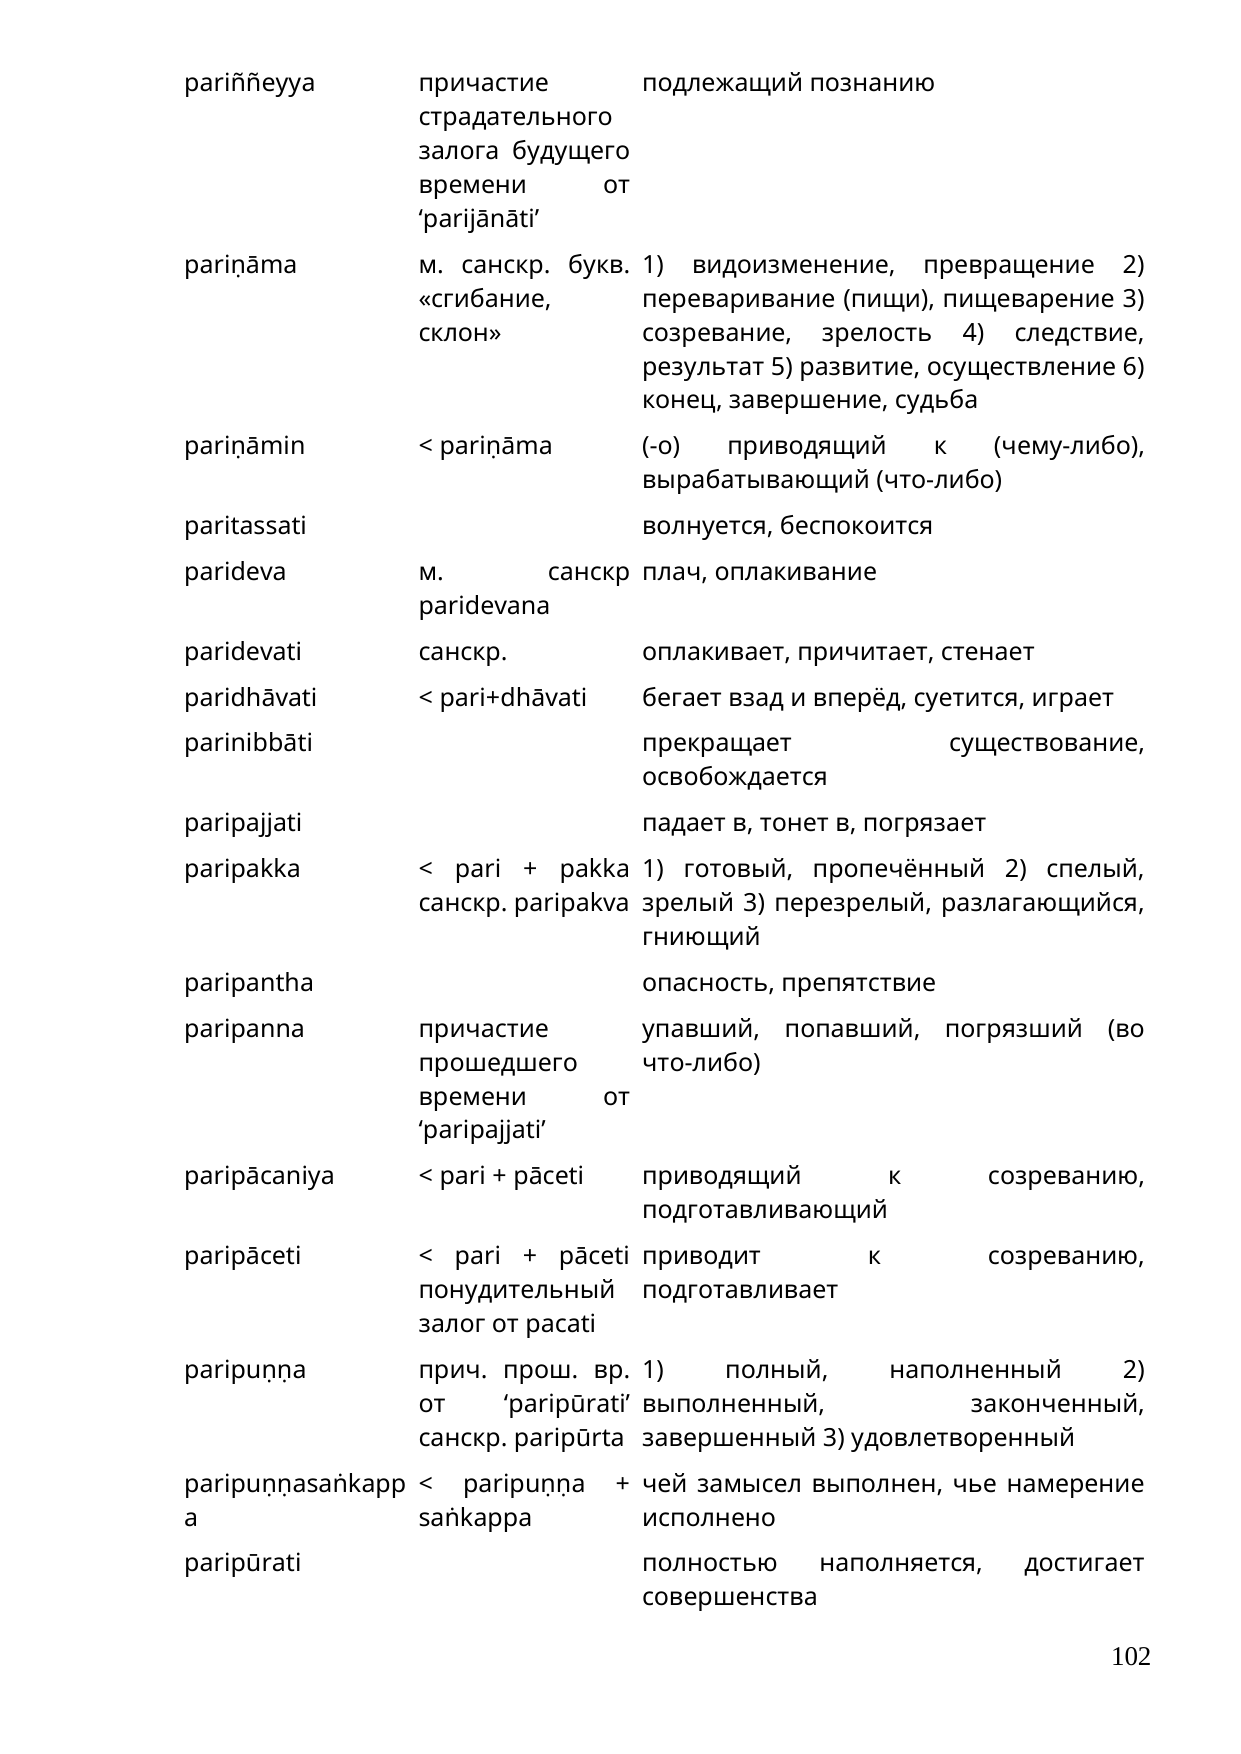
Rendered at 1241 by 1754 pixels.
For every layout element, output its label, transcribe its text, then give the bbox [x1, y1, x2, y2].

table_cell paripakka [178, 845, 412, 959]
table_cell причастие прошедшего времени от ‘paripajjati’ [412, 1005, 636, 1152]
table_cell опасность, препятствие [636, 959, 1151, 1005]
table_cell < pariṇāma [412, 423, 636, 502]
table_cell paritassati [178, 502, 412, 548]
table_cell 1) видоизменение, превращение 2) переваривание (пищи), пищеварение 3) созревание, зрелость 4) следствие, результат 5) развитие, осуществление 6) конец, завершение, судьба [636, 241, 1151, 422]
table_cell parideva [178, 548, 412, 628]
table_cell 1) полный, наполненный 2) выполненный, законченный, завершенный 3) удовлетворенный [636, 1346, 1151, 1460]
table_cell м. санскр paridevana [412, 548, 636, 628]
table_cell < pari + pāceti понудительный залог от pacati [412, 1232, 636, 1346]
table_cell 1) готовый, пропечённый 2) спелый, зрелый 3) перезрелый, разлагающийся, гниющий [636, 845, 1151, 959]
table_cell бегает взад и вперёд, суетится, играет [636, 674, 1151, 719]
table_cell м. санскр. букв. «сгибание, склон» [412, 241, 636, 422]
table_cell прич. прош. вр. от ‘paripūrati’ санскр. paripūrta [412, 1346, 636, 1460]
table_cell [412, 1540, 636, 1619]
table_cell paripūrati [178, 1540, 412, 1619]
table_cell paripajjati [178, 799, 412, 845]
table_cell < pari+dhāvati [412, 674, 636, 719]
table_cell < paripuṇṇa + saṅkappa [412, 1460, 636, 1539]
table_cell paripācaniya [178, 1153, 412, 1232]
table_cell paripuṇṇasaṅkappa [178, 1460, 412, 1539]
table_cell [412, 720, 636, 799]
table_cell [412, 502, 636, 548]
table_cell parinibbāti [178, 720, 412, 799]
table_cell подлежащий познанию [636, 59, 1151, 241]
table_cell падает в, тонет в, погрязает [636, 799, 1151, 845]
table_cell pariṇāmin [178, 423, 412, 502]
table_cell полностью наполняется, достигает совершенства [636, 1540, 1151, 1619]
table_cell (-o) приводящий к (чему-либо), вырабатывающий (что-либо) [636, 423, 1151, 502]
table_cell < pari + pakka санскр. paripakva [412, 845, 636, 959]
table_cell paridevati [178, 628, 412, 674]
table_cell paridhāvati [178, 674, 412, 719]
table_cell плач, оплакивание [636, 548, 1151, 628]
table_cell pariṇāma [178, 241, 412, 422]
table_cell волнуется, беспокоится [636, 502, 1151, 548]
table_cell [412, 959, 636, 1005]
table_cell приводит к созреванию, подготавливает [636, 1232, 1151, 1346]
table_cell приводящий к созреванию, подготавливающий [636, 1153, 1151, 1232]
table_cell санскр. [412, 628, 636, 674]
table_cell прекращает существование, освобождается [636, 720, 1151, 799]
table_cell paripanna [178, 1005, 412, 1152]
table_cell paripantha [178, 959, 412, 1005]
table_cell оплакивает, причитает, стенает [636, 628, 1151, 674]
table_cell [412, 799, 636, 845]
table_cell причастие страдательного залога будущего времени от ‘parijānāti’ [412, 59, 636, 241]
table_cell упавший, попавший, погрязший (во что-либо) [636, 1005, 1151, 1152]
table_cell paripāceti [178, 1232, 412, 1346]
table_cell чей замысел выполнен, чье намерение исполнено [636, 1460, 1151, 1539]
table_cell < pari + pāceti [412, 1153, 636, 1232]
table_cell paripuṇṇa [178, 1346, 412, 1460]
table_cell pariññeyya [178, 59, 412, 241]
